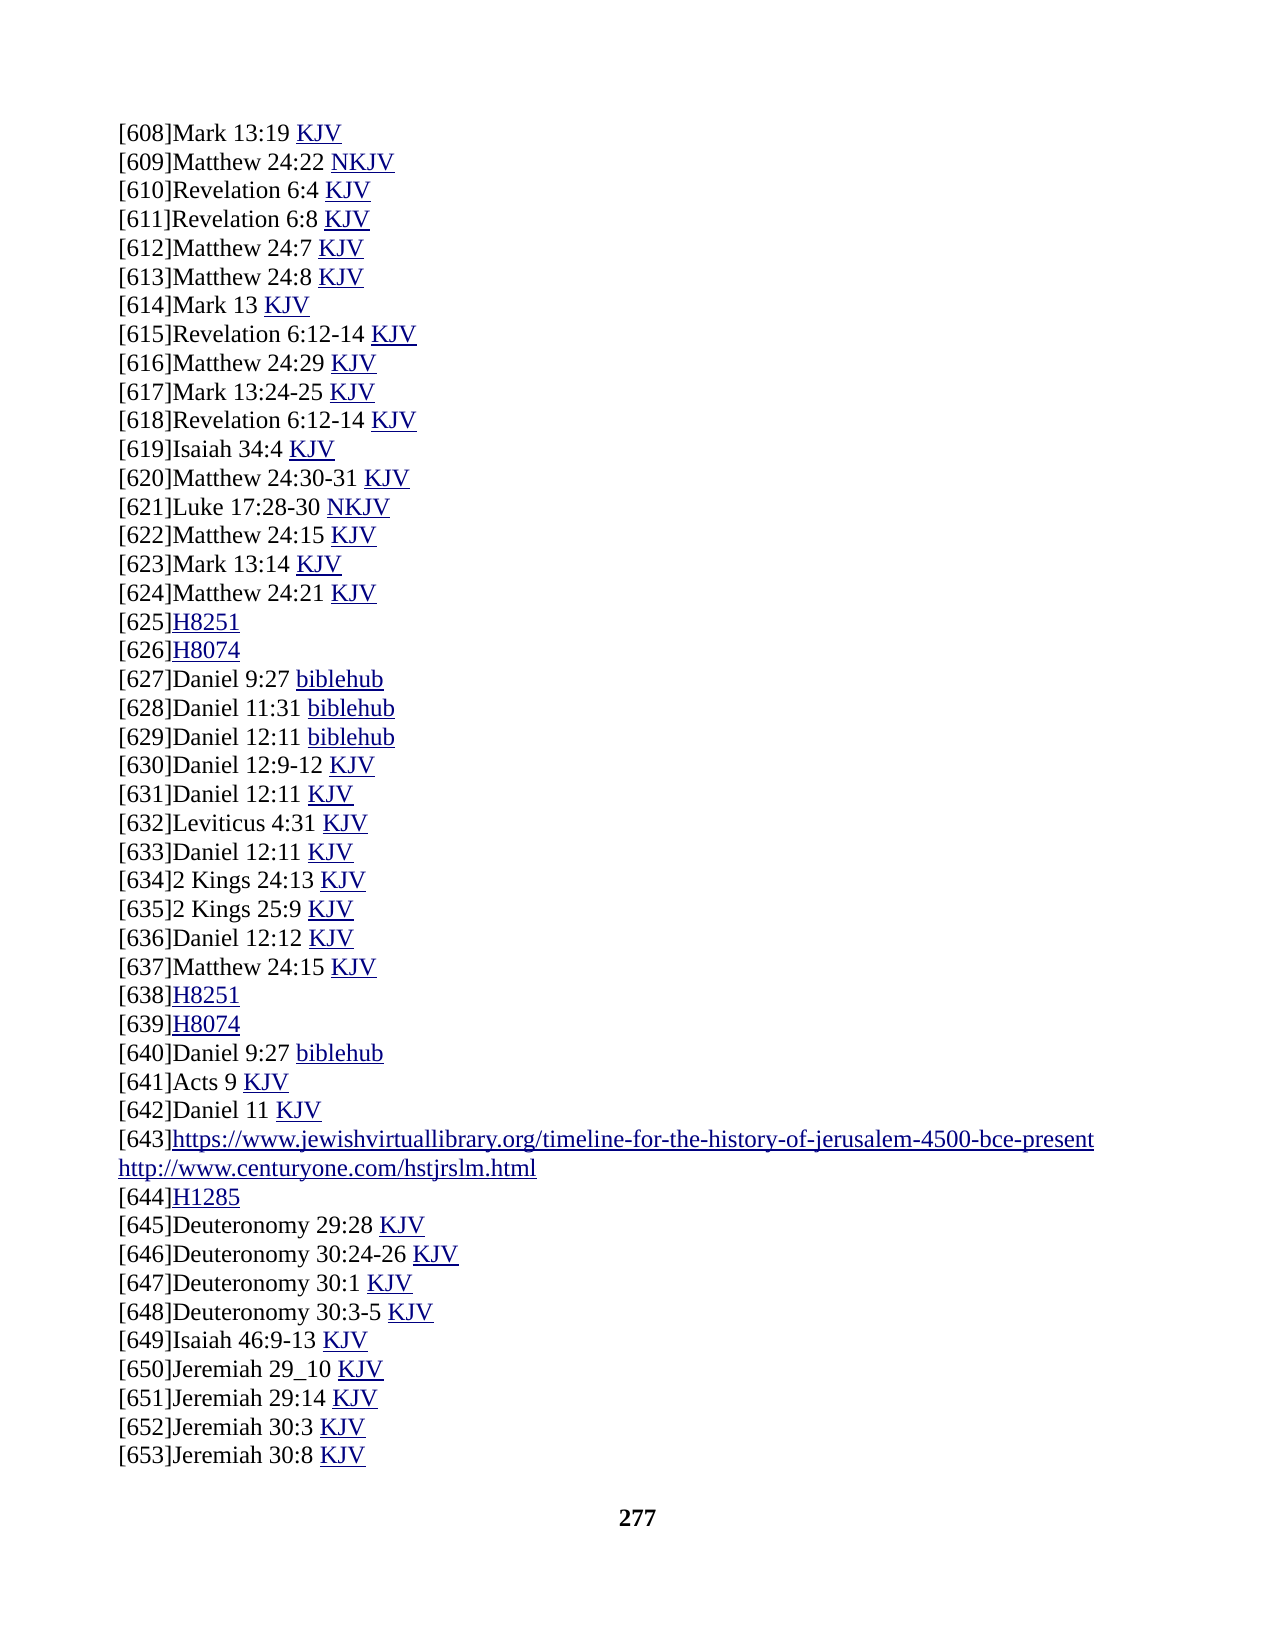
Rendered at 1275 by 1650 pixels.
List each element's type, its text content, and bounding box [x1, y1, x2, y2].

text Isaiah 34:4 KJV [118, 434, 1157, 463]
text Mark 13 KJV [118, 291, 1157, 319]
text Daniel 12:12 KJV [118, 923, 1157, 952]
text Deuteronomy 30:3-5 KJV [118, 1297, 1157, 1326]
text Mark 13:14 KJV [118, 549, 1157, 578]
text Luke 17:28-30 NKJV [118, 492, 1157, 521]
text Jeremiah 29_10 KJV [118, 1354, 1157, 1383]
text Daniel 12:11 KJV [118, 837, 1157, 866]
text Isaiah 46:9-13 KJV [118, 1326, 1157, 1354]
text Matthew 24:8 KJV [118, 262, 1157, 291]
text Revelation 6:4 KJV [118, 176, 1157, 204]
text Deuteronomy 30:24-26 KJV [118, 1239, 1157, 1268]
text Matthew 24:22 NKJV [118, 147, 1157, 176]
text Daniel 11:31 biblehub [118, 693, 1157, 722]
text https://www.jewishvirtuallibrary.org/timeline-for-the-history-of-jerusalem-4500-bce-present [118, 1124, 1157, 1153]
text Leviticus 4:31 KJV [118, 808, 1157, 837]
text http://www.centuryone.com/hstjrslm.html [118, 1153, 1157, 1182]
text Jeremiah 30:8 KJV [118, 1441, 1157, 1469]
text Matthew 24:21 KJV [118, 578, 1157, 607]
text H8074 [118, 636, 1157, 664]
text Matthew 24:7 KJV [118, 233, 1157, 262]
text Matthew 24:15 KJV [118, 521, 1157, 549]
text Revelation 6:8 KJV [118, 204, 1157, 233]
text Daniel 12:11 biblehub [118, 722, 1157, 751]
text Revelation 6:12-14 KJV [118, 406, 1157, 434]
text H8074 [118, 1009, 1157, 1038]
text Daniel 9:27 biblehub [118, 664, 1157, 693]
text Acts 9 KJV [118, 1067, 1157, 1096]
text Matthew 24:15 KJV [118, 952, 1157, 981]
text H1285 [118, 1182, 1157, 1211]
text Matthew 24:30-31 KJV [118, 463, 1157, 492]
text Revelation 6:12-14 KJV [118, 319, 1157, 348]
text Daniel 12:11 KJV [118, 779, 1157, 808]
list 2 Kings 25:9 KJV [118, 894, 1157, 923]
text Jeremiah 29:14 KJV [118, 1383, 1157, 1412]
text Daniel 12:9-12 KJV [118, 751, 1157, 779]
text Jeremiah 30:3 KJV [118, 1412, 1157, 1441]
text Deuteronomy 29:28 KJV [118, 1211, 1157, 1239]
text H8251 [118, 607, 1157, 636]
text Mark 13:24-25 KJV [118, 377, 1157, 406]
text Deuteronomy 30:1 KJV [118, 1268, 1157, 1297]
text Daniel 11 KJV [118, 1096, 1157, 1124]
text Matthew 24:29 KJV [118, 348, 1157, 377]
text Mark 13:19 KJV [118, 118, 1157, 147]
text H8251 [118, 981, 1157, 1009]
list 2 Kings 24:13 KJV [118, 866, 1157, 894]
text Daniel 9:27 biblehub [118, 1038, 1157, 1067]
